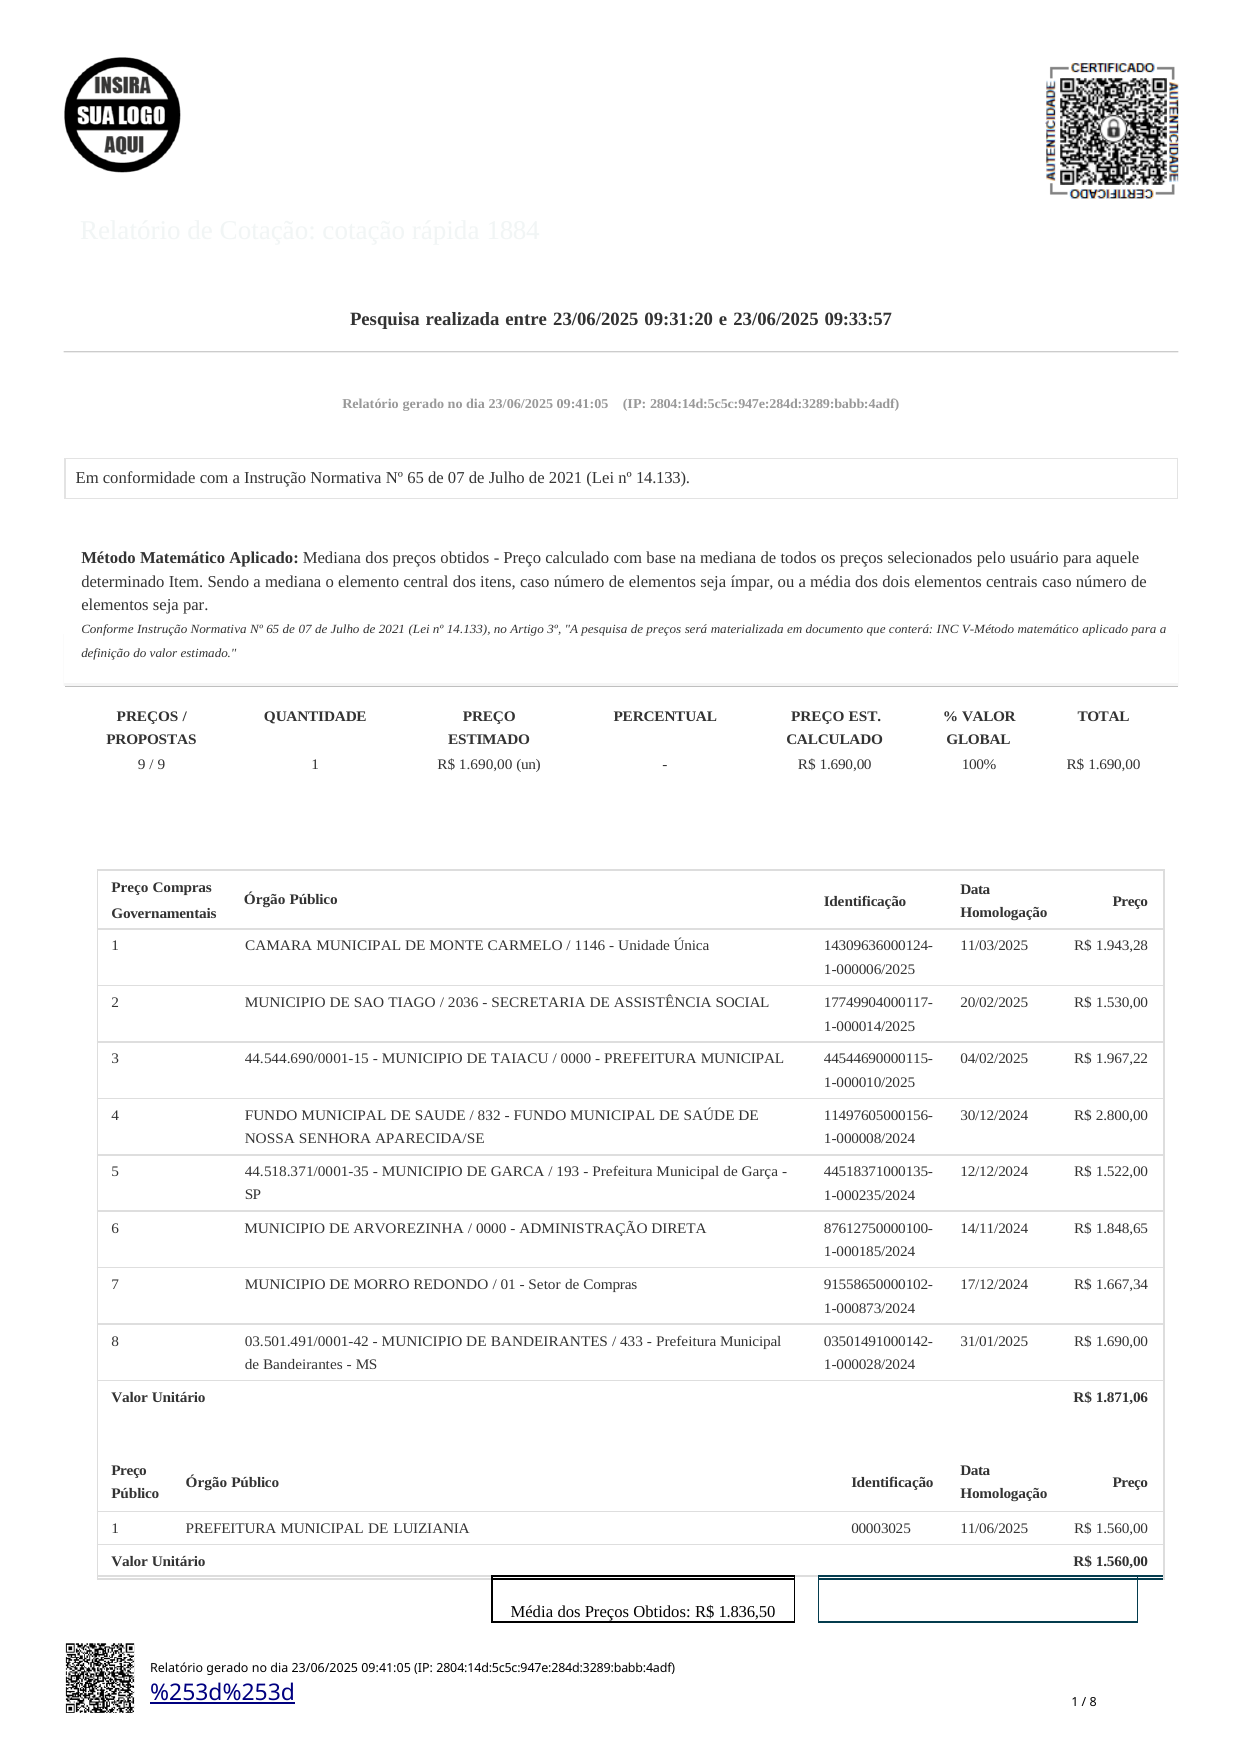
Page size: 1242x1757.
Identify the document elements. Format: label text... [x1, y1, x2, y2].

table_cell 30/12/2024 [948, 1099, 1061, 1154]
table_cell MUNICIPIO DE MORRO REDONDO / 01 - Setor de Compras [173, 1268, 794, 1323]
table_cell 44.518.371/0001-35 - MUNICIPIO DE GARCA / 193 - Prefeitura Municipal de Garça - SP [173, 1156, 794, 1210]
table_cell MUNICIPIO DE SAO TIAGO / 2036 - SECRETARIA DE ASSISTÊNCIA SOCIAL [173, 986, 794, 1041]
table_cell [948, 1381, 1061, 1413]
text Em conformidade com a Instrução Normativa Nº 65 de 07 de Julho de 2021 (Lei nº 14.133). [75, 468, 1177, 487]
table_cell R$ 1.667,34 [1061, 1268, 1163, 1323]
table_cell Valor Unitário [98, 1381, 794, 1413]
table_cell Mediana dos Preços Obtidos: R$ 1.690,00 [819, 1580, 1137, 1621]
table_cell Identificação [819, 1413, 947, 1511]
table_cell 04/02/2025 [948, 1043, 1061, 1097]
table_cell [794, 1545, 818, 1575]
table_cell 1 [98, 1512, 173, 1544]
text Relatório de Cotação: cotação rápida 1884 [80, 214, 1178, 246]
table_cell 03.501.491/0001-42 - MUNICIPIO DE BANDEIRANTES / 433 - Prefeitura Municipal de Bandeirantes - MS [173, 1325, 794, 1380]
table_cell 03501491000142- 1-000028/2024 [819, 1325, 947, 1380]
table_cell R$ 1.522,00 [1061, 1156, 1163, 1210]
table_cell 20/02/2025 [948, 986, 1061, 1041]
table_cell [794, 1381, 818, 1413]
table_header PERCENTUAL [577, 687, 752, 751]
table_cell 17/12/2024 [948, 1268, 1061, 1323]
table_cell 11/06/2025 [948, 1512, 1061, 1544]
table_cell R$ 1.560,00 [1061, 1545, 1163, 1575]
table_cell 14309636000124- 1-000006/2025 [819, 930, 947, 984]
table_cell Preço Público [98, 1413, 173, 1511]
table_cell R$ 1.943,28 [1061, 930, 1163, 984]
table_cell 4 [98, 1099, 173, 1154]
table_cell [794, 1043, 818, 1097]
table_cell 1 [98, 930, 173, 984]
table_cell 100% [914, 751, 1040, 789]
table_header Identificação [794, 871, 947, 928]
table_cell 00003025 [819, 1512, 947, 1544]
table_cell FUNDO MUNICIPAL DE SAUDE / 832 - FUNDO MUNICIPAL DE SAÚDE DE NOSSA SENHORA APARECIDA/SE [173, 1099, 794, 1154]
table_header % VALOR GLOBAL [914, 687, 1040, 751]
table_cell 87612750000100- 1-000185/2024 [819, 1212, 947, 1267]
text Relatório gerado no dia 23/06/2025 09:41:05 (IP: 2804:14d:5c5c:947e:284d:3289:babb:4adf) [97, 395, 1144, 411]
table_cell 91558650000102- 1-000873/2024 [819, 1268, 947, 1323]
table_cell - [577, 751, 752, 789]
table_cell R$ 1.560,00 [1061, 1512, 1163, 1544]
table_header Data Homologação [948, 871, 1061, 928]
table_cell 17749904000117- 1-000014/2025 [819, 986, 947, 1041]
table_cell [795, 1577, 818, 1621]
table_header PREÇO ESTIMADO [403, 687, 577, 751]
table_cell 6 [98, 1212, 173, 1267]
table_cell Média dos Preços Obtidos: R$ 1.836,50 [493, 1604, 794, 1621]
table_cell 9 / 9 [65, 751, 230, 789]
table_cell [794, 1212, 818, 1267]
table_cell 2 [98, 986, 173, 1041]
table_cell 1 [230, 751, 402, 789]
table_cell PREFEITURA MUNICIPAL DE LUIZIANIA [173, 1512, 794, 1544]
table_cell Data Homologação [948, 1413, 1061, 1511]
table_cell 8 [98, 1325, 173, 1380]
text Pesquisa realizada entre 23/06/2025 09:31:20 e 23/06/2025 09:33:57 [97, 308, 1144, 329]
table_cell [97, 1580, 491, 1621]
table_cell R$ 1.530,00 [1061, 986, 1163, 1041]
table_cell R$ 1.871,06 [1061, 1381, 1163, 1413]
table_cell 14/11/2024 [948, 1212, 1061, 1267]
table_cell R$ 2.800,00 [1061, 1099, 1163, 1154]
table_cell [794, 1099, 818, 1154]
table_cell MUNICIPIO DE ARVOREZINHA / 0000 - ADMINISTRAÇÃO DIRETA [173, 1212, 794, 1267]
table_cell [819, 1545, 947, 1575]
table_cell 12/12/2024 [948, 1156, 1061, 1210]
table_cell [819, 1381, 947, 1413]
table_cell [1138, 1580, 1164, 1621]
table_cell 7 [98, 1268, 173, 1323]
table_header Preço Compras Órgão Público Governamentais [98, 871, 794, 928]
table_cell 5 [98, 1156, 173, 1210]
table_cell [794, 930, 818, 984]
table_cell Preço [1061, 1413, 1163, 1511]
table_cell [794, 1156, 818, 1210]
table_cell Valor Unitário [98, 1545, 794, 1575]
table_header TOTAL [1040, 687, 1178, 751]
table_cell [794, 986, 818, 1041]
table_header QUANTIDADE [230, 687, 402, 751]
table_cell [794, 1413, 818, 1511]
table_cell Órgão Público [173, 1413, 794, 1511]
table_cell R$ 1.690,00 [1061, 1325, 1163, 1380]
table_cell 44518371000135- 1-000235/2024 [819, 1156, 947, 1210]
text Método Matemático Aplicado: Mediana dos preços obtidos - Preço calculado com base na mediana de todos os preços selecionados pelo usuário para aquele determinado Item. Sendo a mediana o elemento central dos itens, caso número de elementos seja ímpar, ou a média dos dois elementos centrais caso número de elementos seja par. [81, 548, 1178, 614]
table_cell [948, 1545, 1061, 1575]
table_cell 11497605000156- 1-000008/2024 [819, 1099, 947, 1154]
table_cell R$ 1.690,00 (un) [403, 751, 577, 789]
table_cell 3 [98, 1043, 173, 1097]
table_cell 11/03/2025 [948, 930, 1061, 984]
table_cell 44544690000115- 1-000010/2025 [819, 1043, 947, 1097]
table_header PREÇOS / PROPOSTAS [65, 687, 230, 751]
table_cell R$ 1.690,00 [1040, 751, 1178, 789]
table_cell R$ 1.967,22 [1061, 1043, 1163, 1097]
table_cell [794, 1512, 818, 1544]
table_header PREÇO EST. CALCULADO [752, 687, 914, 751]
table_cell R$ 1.690,00 [752, 751, 914, 789]
table_cell 44.544.690/0001-15 - MUNICIPIO DE TAIACU / 0000 - PREFEITURA MUNICIPAL [173, 1043, 794, 1097]
table_header Preço [1061, 871, 1163, 928]
table_cell [794, 1325, 818, 1380]
table_cell R$ 1.848,65 [1061, 1212, 1163, 1267]
table_cell CAMARA MUNICIPAL DE MONTE CARMELO / 1146 - Unidade Única [173, 930, 794, 984]
table_cell 31/01/2025 [948, 1325, 1061, 1380]
table_cell [794, 1268, 818, 1323]
text Conforme Instrução Normativa Nº 65 de 07 de Julho de 2021 (Lei nº 14.133), no Artigo 3º, "A pesquisa de preços será materializada em documento que conterá: INC V-Método matemático aplicado para a definição do valor estimado." [81, 622, 1178, 660]
